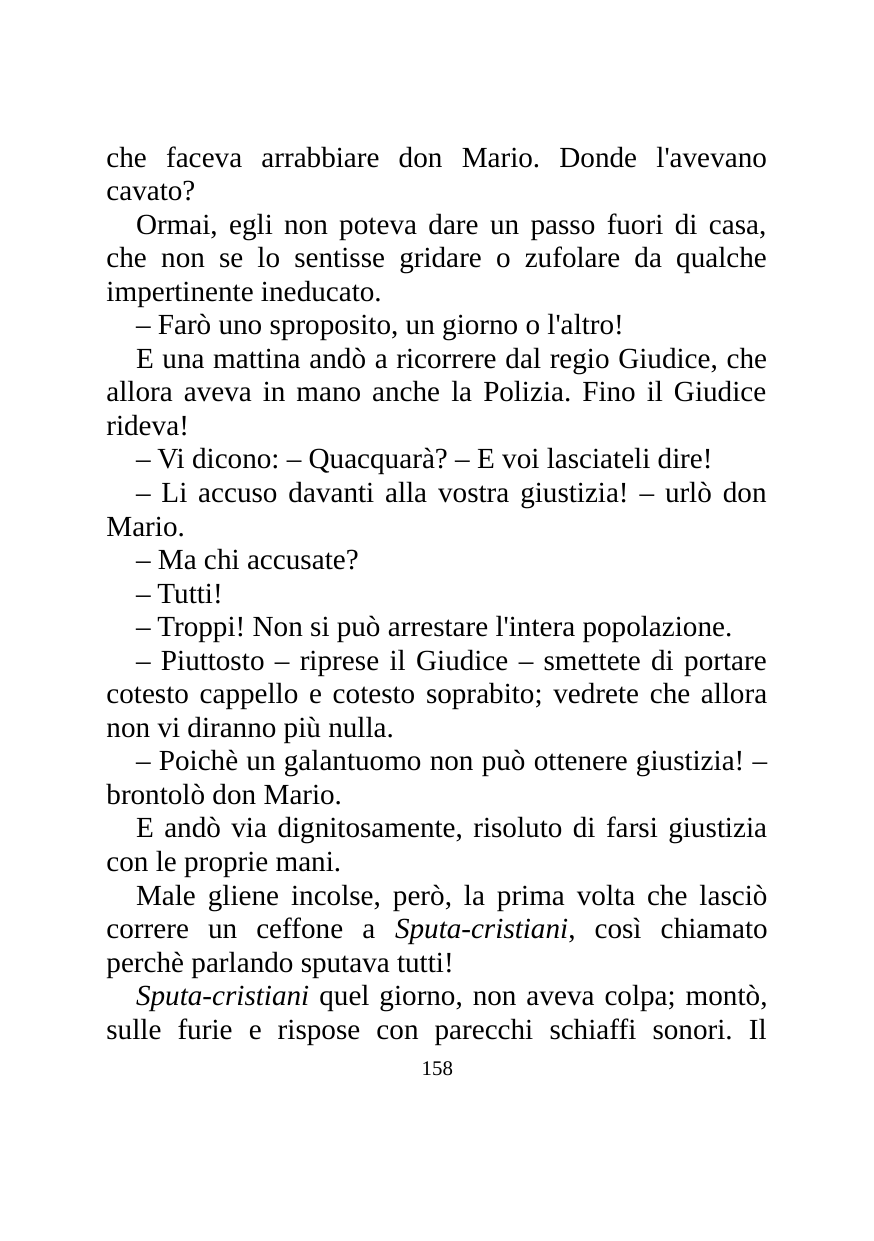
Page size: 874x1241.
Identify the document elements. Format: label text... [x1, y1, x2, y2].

text E una mattina andò a ricorrere dal regio Giudice, che allora aveva in mano anche la Polizia. Fino il Giudice rideva! [106, 341, 768, 442]
text – Tutti! [106, 576, 768, 609]
text – Vi dicono: – Quacquarà? – E voi lasciateli dire! [106, 442, 768, 475]
text Ormai, egli non poteva dare un passo fuori di casa, che non se lo sentisse gridare o zufolare da qualche impertinente ineducato. [106, 207, 768, 307]
text E andò via dignitosamente, risoluto di farsi giustizia con le proprie mani. [106, 811, 768, 878]
text che faceva arrabbiare don Mario. Donde l'avevano cavato? [106, 140, 768, 207]
text – Piuttosto – riprese il Giudice – smettete di portare cotesto cappello e cotesto soprabito; vedrete che allora non vi diranno più nulla. [106, 643, 768, 743]
text – Li accuso davanti alla vostra giustizia! – urlò don Mario. [106, 475, 768, 542]
text – Poichè un galantuomo non può ottenere giustizia! –brontolò don Mario. [106, 743, 768, 811]
text – Ma chi accusate? [106, 542, 768, 576]
text Male gliene incolse, però, la prima volta che lasciò correre un ceffone a Sputa-cristiani, così chiamato perchè parlando sputava tutti! [106, 878, 768, 978]
text Sputa-cristiani quel giorno, non aveva colpa; montò, sulle furie e rispose con parecchi schiaffi sonori. Il [106, 978, 768, 1045]
text – Troppi! Non si può arrestare l'intera popolazione. [106, 609, 768, 643]
text – Farò uno sproposito, un giorno o l'altro! [106, 307, 768, 341]
